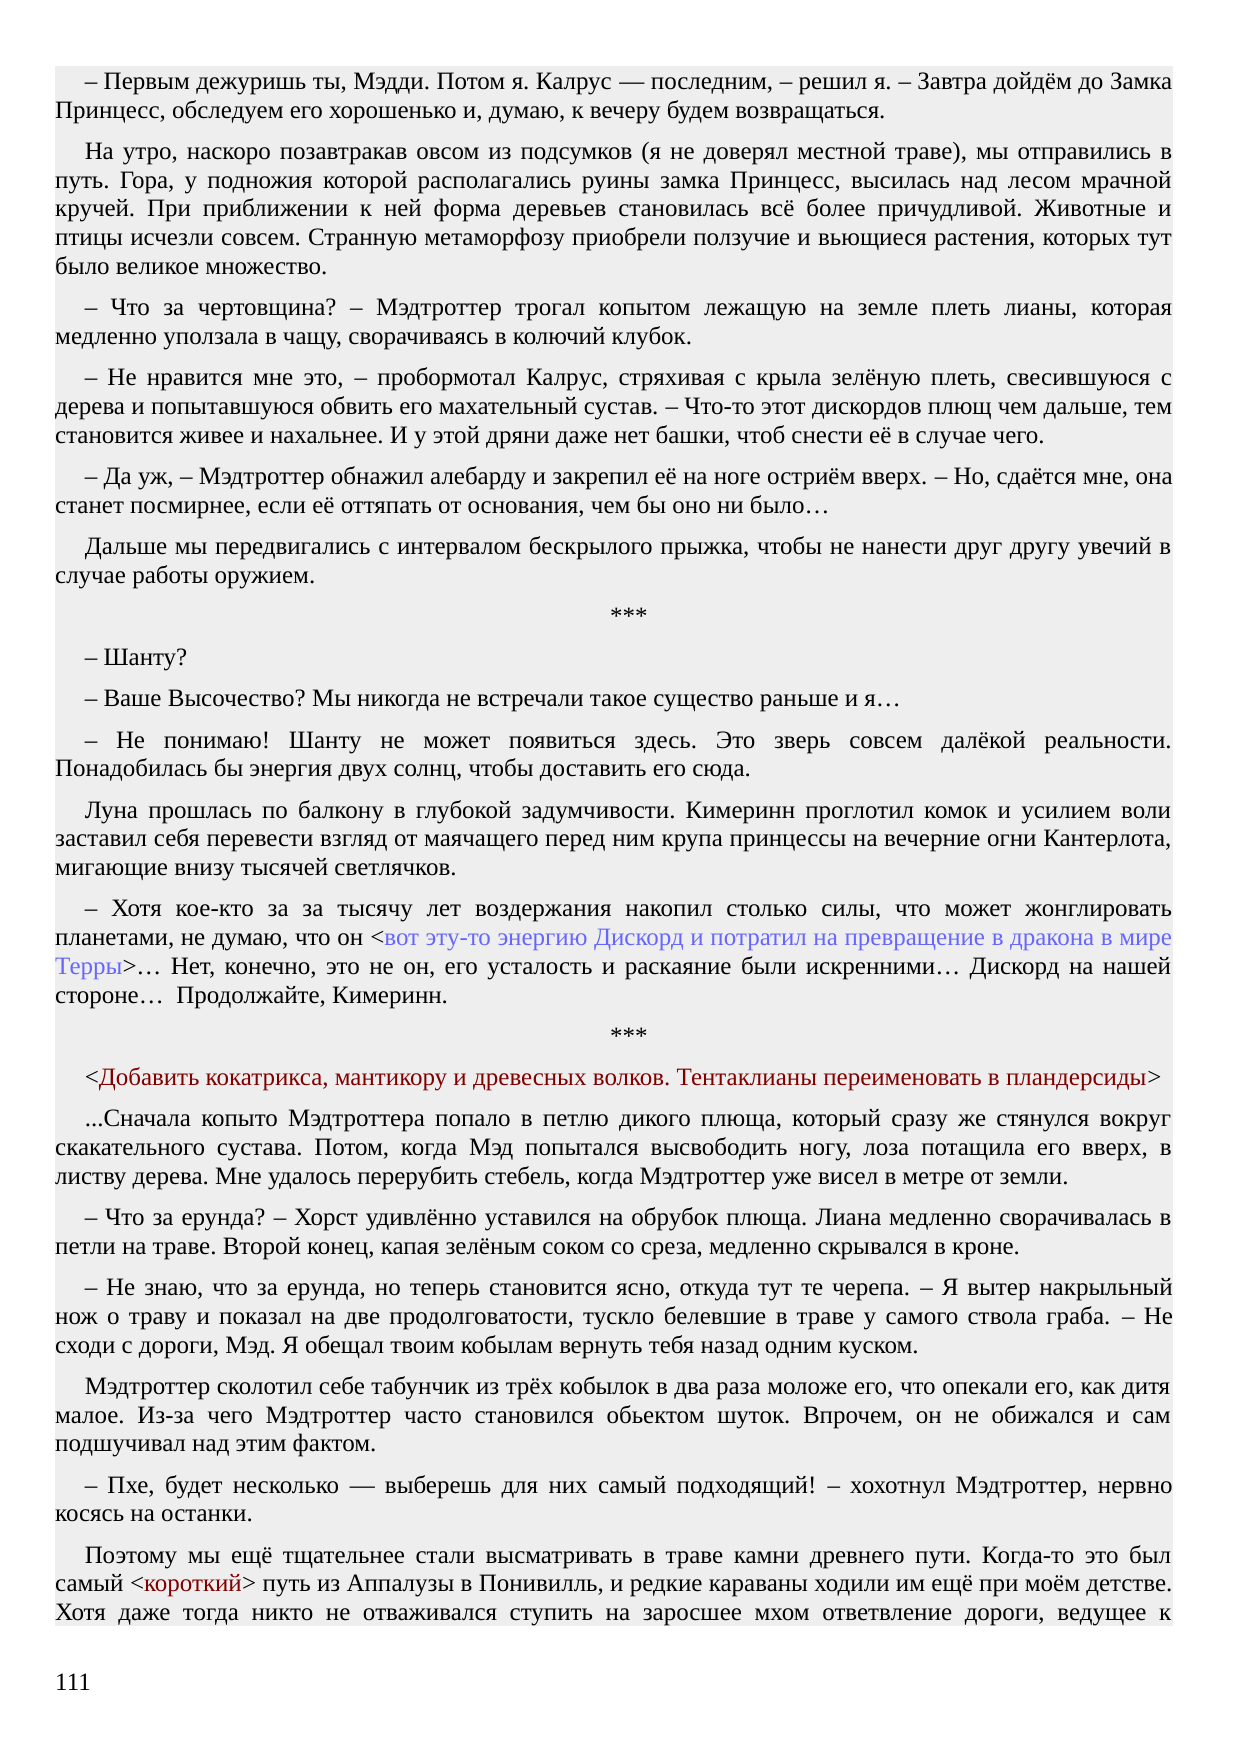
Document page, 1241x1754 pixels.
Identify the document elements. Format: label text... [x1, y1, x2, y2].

text – Не нравится мне это, – пробормотал Калрус, стряхивая с крыла зелёную плеть, свесившуюся с дерева и попытавшуюся обвить его махательный сустав. – Что-то этот дискордов плющ чем дальше, тем становится живее и нахальнее. И у этой дряни даже нет башки, чтоб снести её в случае чего. [55, 362, 1173, 448]
text На утро, наскоро позавтракав овсом из подсумков (я не доверял местной траве), мы отправились в путь. Гора, у подножия которой располагались руины замка Принцесс, высилась над лесом мрачной кручей. При приближении к ней форма деревьев становилась всё более причудливой. Животные и птицы исчезли совсем. Странную метаморфозу приобрели ползучие и вьющиеся растения, которых тут было великое множество. [55, 136, 1173, 280]
text – Да уж, – Мэдтроттер обнажил алебарду и закрепил её на ноге остриём вверх. – Но, сдаётся мне, она станет посмирнее, если её оттяпать от основания, чем бы оно ни было… [55, 461, 1173, 518]
text Луна прошлась по балкону в глубокой задумчивости. Кимеринн проглотил комок и усилием воли заставил себя перевести взгляд от маячащего перед ним крупа принцессы на вечерние огни Кантерлота, мигающие внизу тысячей светлячков. [55, 795, 1173, 881]
text – Шанту? [55, 642, 1173, 671]
text – Первым дежуришь ты, Мэдди. Потом я. Калрус — последним, – решил я. – Завтра дойдём до Замка Принцесс, обследуем его хорошенько и, думаю, к вечеру будем возвращаться. [55, 66, 1173, 123]
text – Не знаю, что за ерунда, но теперь становится ясно, откуда тут те черепа. – Я вытер накрыльный нож о траву и показал на две продолговатости, тускло белевшие в траве у самого ствола граба. – Не сходи с дороги, Мэд. Я обещал твоим кобылам вернуть тебя назад одним куском. [55, 1272, 1173, 1358]
text – Что за ерунда? – Хорст удивлённо уставился на обрубок плюща. Лиана медленно сворачивалась в петли на траве. Второй конец, капая зелёным соком со среза, медленно скрывался в кроне. [55, 1202, 1173, 1260]
text – Ваше Высочество? Мы никогда не встречали такое существо раньше и я… [55, 683, 1173, 712]
text – Что за чертовщина? – Мэдтроттер трогал копытом лежащую на земле плеть лианы, которая медленно уползала в чащу, сворачиваясь в колючий клубок. [55, 292, 1173, 350]
text Поэтому мы ещё тщательнее стали высматривать в траве камни древнего пути. Когда-то это был самый <короткий> путь из Аппалузы в Понивилль, и редкие караваны ходили им ещё при моём детстве. Хотя даже тогда никто не отваживался ступить на заросшее мхом ответвление дороги, ведущее к [55, 1540, 1173, 1626]
text <Добавить кокатрикса, мантикору и древесных волков. Тентаклианы переименовать в пландерсиды> [55, 1062, 1173, 1091]
text – Не понимаю! Шанту не может появиться здесь. Это зверь совсем далёкой реальности. Понадобилась бы энергия двух солнц, чтобы доставить его сюда. [55, 725, 1173, 782]
text Мэдтроттер сколотил себе табунчик из трёх кобылок в два раза моложе его, что опекали его, как дитя малое. Из-за чего Мэдтроттер часто становился обьектом шуток. Впрочем, он не обижался и сам подшучивал над этим фактом. [55, 1371, 1173, 1457]
text Дальше мы передвигались с интервалом бескрылого прыжка, чтобы не нанести друг другу увечий в случае работы оружием. [55, 531, 1173, 588]
text *** [55, 601, 1173, 630]
text – Хотя кое-кто за за тысячу лет воздержания накопил столько силы, что может жонглировать планетами, не думаю, что он <вот эту-то энергию Дискорд и потратил на превращение в дракона в мире Терры>… Нет, конечно, это не он, его усталость и раскаяние были искренними… Дискорд на нашей стороне… Продолжайте, Кимеринн. [55, 893, 1173, 1008]
text ...Сначала копыто Мэдтроттера попало в петлю дикого плюща, который сразу же стянулся вокруг скакательного сустава. Потом, когда Мэд попытался высвободить ногу, лоза потащила его вверх, в листву дерева. Мне удалось перерубить стебель, когда Мэдтроттер уже висел в метре от земли. [55, 1103, 1173, 1190]
text *** [55, 1021, 1173, 1050]
text – Пхе, будет несколько — выберешь для них самый подходящий! – хохотнул Мэдтроттер, нервно косясь на останки. [55, 1470, 1173, 1527]
